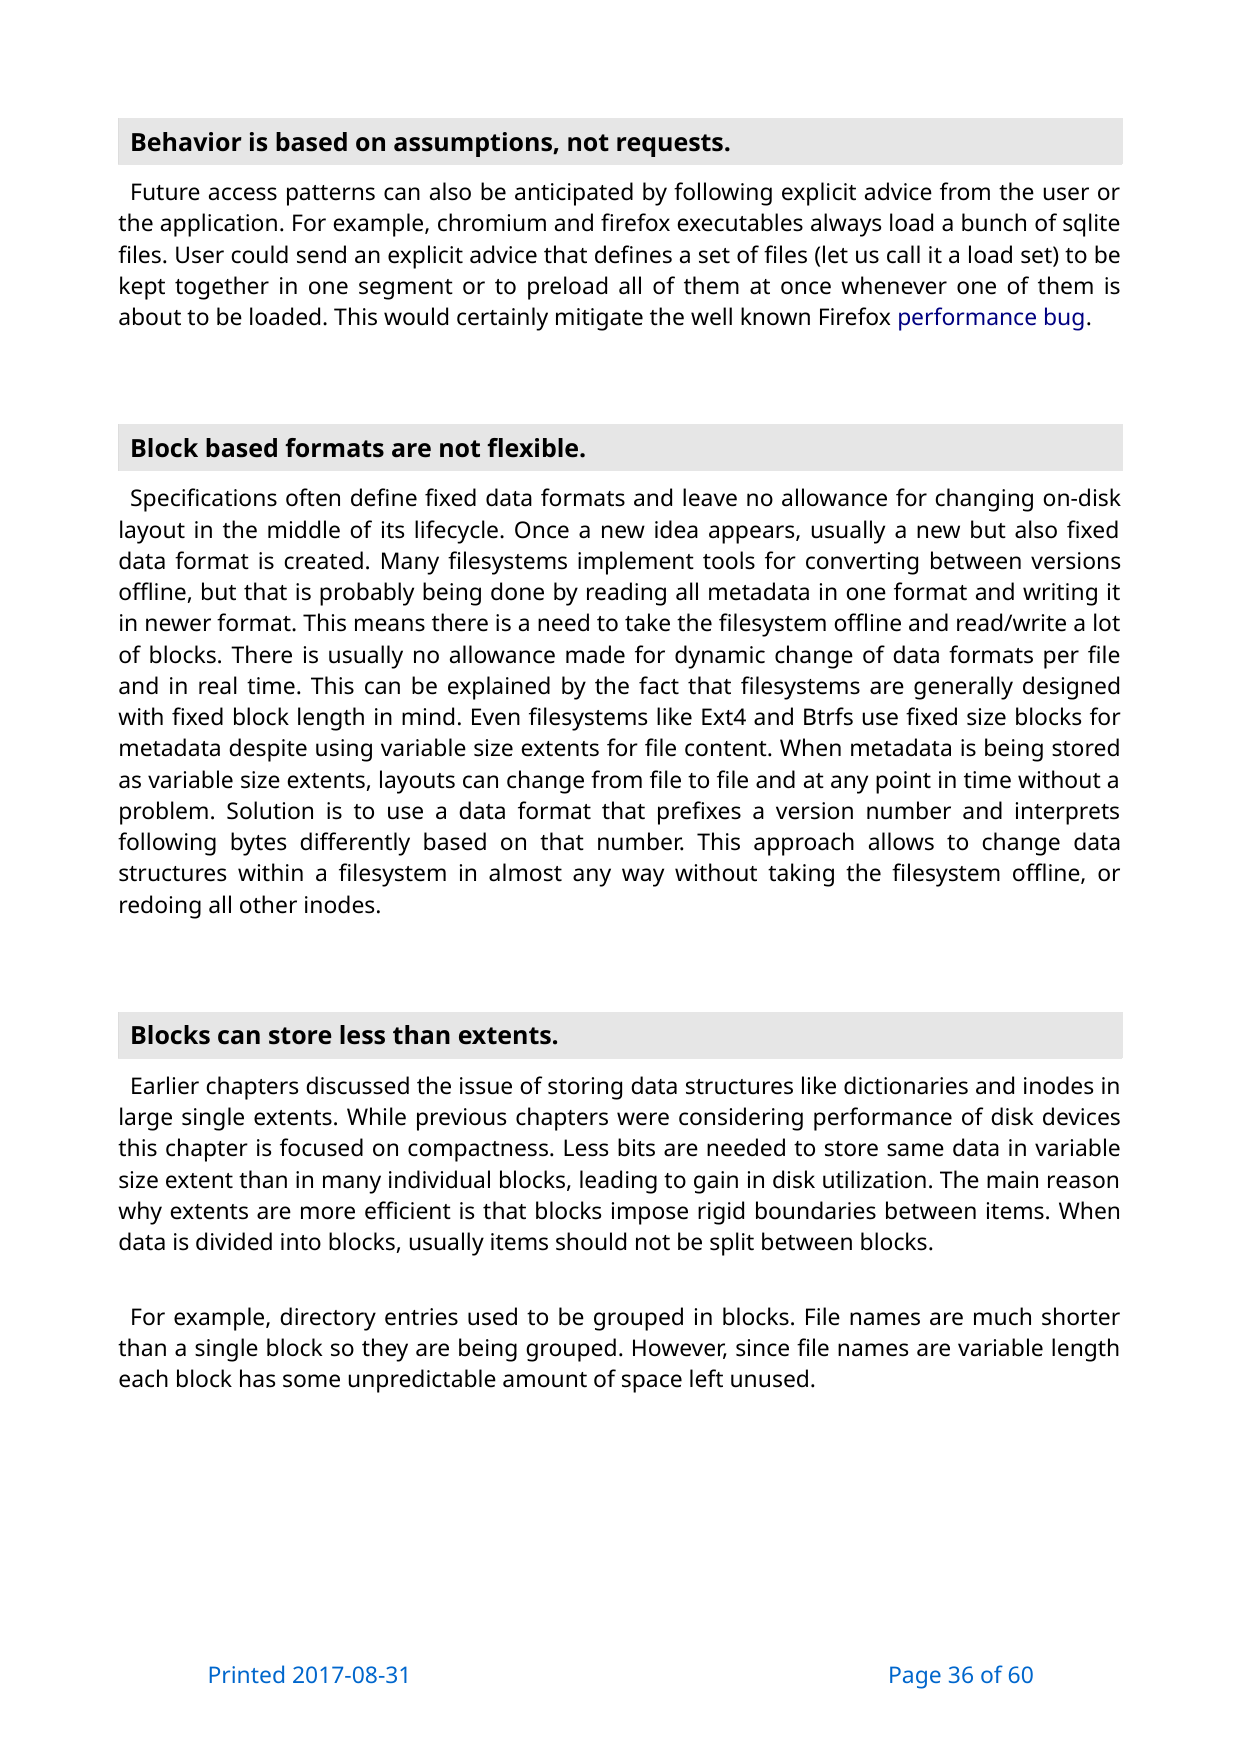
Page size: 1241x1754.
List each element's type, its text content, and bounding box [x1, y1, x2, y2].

text Specifications often define fixed data formats and leave no allowance for changing on-disk layout in the middle of its lifecycle. Once a new idea appears, usually a new but also fixed data format is created. Many filesystems implement tools for converting between versions offline, but that is probably being done by reading all metadata in one format and writing it in newer format. This means there is a need to take the filesystem offline and read/write a lot of blocks. There is usually no allowance made for dynamic change of data formats per file and in real time. This can be explained by the fact that filesystems are generally designed with fixed block length in mind. Even filesystems like Ext4 and Btrfs use fixed size blocks for metadata despite using variable size extents for file content. When metadata is being stored as variable size extents, layouts can change from file to file and at any point in time without a problem. Solution is to use a data format that prefixes a version number and interprets following bytes differently based on that number. This approach allows to change data structures within a filesystem in almost any way without taking the filesystem offline, or redoing all other inodes. [118, 482, 1122, 920]
subtitle Block based formats are not flexible. [119, 425, 1122, 470]
text Earlier chapters discussed the issue of storing data structures like dictionaries and inodes in large single extents. While previous chapters were considering performance of disk devices this chapter is focused on compactness. Less bits are needed to store same data in variable size extent than in many individual blocks, leading to gain in disk utilization. The main reason why extents are more efficient is that blocks impose rigid boundaries between items. When data is divided into blocks, usually items should not be split between blocks. [118, 1070, 1122, 1257]
text Future access patterns can also be anticipated by following explicit advice from the user or the application. For example, chromium and firefox executables always load a bunch of sqlite files. User could send an explicit advice that defines a set of files (let us call it a load set) to be kept together in one segment or to preload all of them at once whenever one of them is about to be loaded. This would certainly mitigate the well known Firefox performance bug. [118, 176, 1122, 332]
subtitle Behavior is based on assumptions, not requests. [119, 119, 1122, 164]
subtitle Blocks can store less than extents. [119, 1013, 1122, 1058]
text For example, directory entries used to be grouped in blocks. File names are much shorter than a single block so they are being grouped. However, since file names are variable length each block has some unpredictable amount of space left unused. [118, 1300, 1122, 1394]
